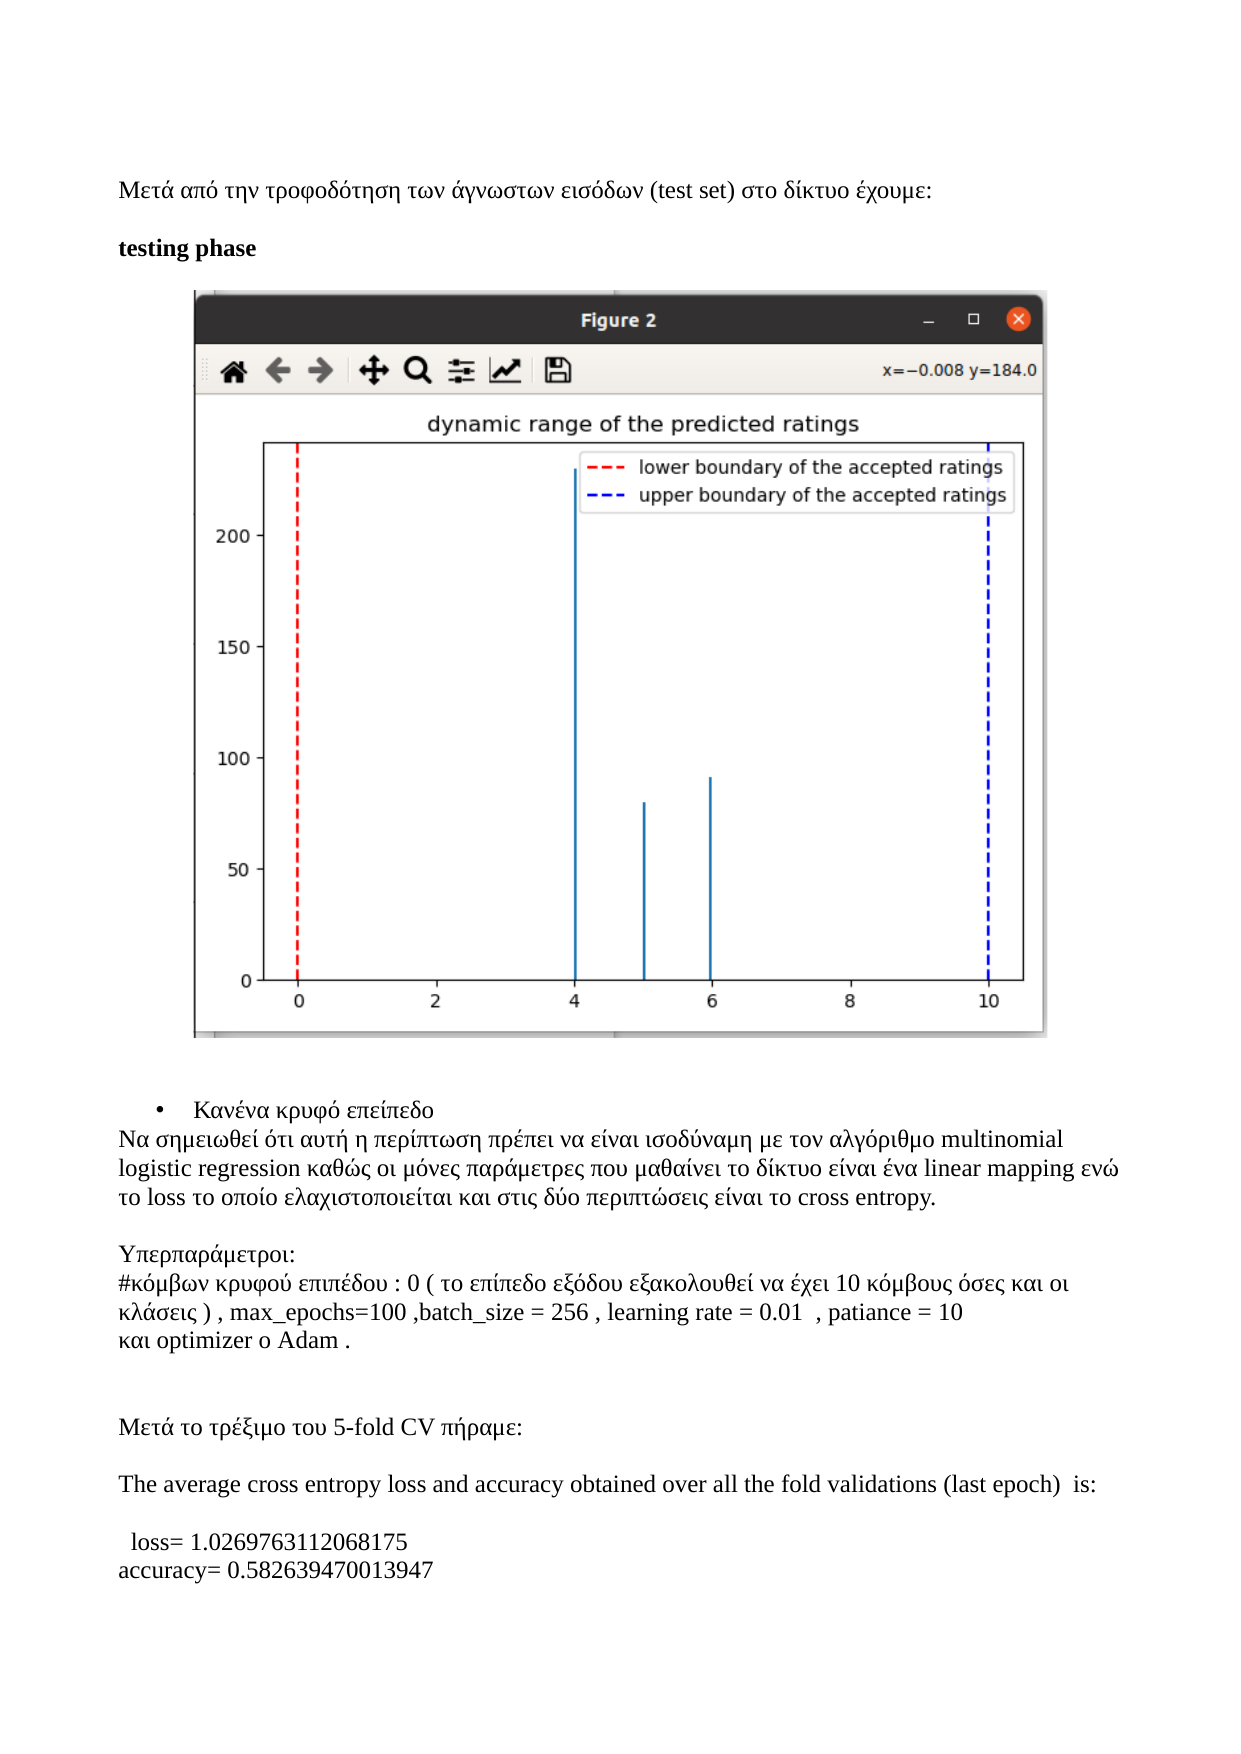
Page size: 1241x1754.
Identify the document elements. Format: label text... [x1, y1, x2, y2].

text testing phase [118, 233, 1122, 262]
text Μετά το τρέξιμο του 5-fold CV πήραμε: [118, 1412, 1122, 1441]
text Μετά από την τροφοδότηση των άγνωστων εισόδων (test set) στο δίκτυο έχουμε: [118, 176, 1122, 204]
text και optimizer ο Adam . [118, 1326, 1122, 1354]
text Yπερπαράμετροι: [118, 1239, 1122, 1268]
text The average cross entropy loss and accuracy obtained over all the fold validations (last epoch) is: [118, 1469, 1122, 1498]
text Να σημειωθεί ότι αυτή η περίπτωση πρέπει να είναι ισοδύναμη με τον αλγόριθμο multinomial logistic regression καθώς οι μόνες παράμετρες που μαθαίνει το δίκτυο είναι ένα linear mapping ενώ το loss το οποίο ελαχιστοποιείται και στις δύο περιπτώσεις είναι το cross entropy. [118, 1124, 1122, 1211]
picture [193, 290, 1048, 1038]
text #κόμβων κρυφού επιπέδου : 0 ( το επίπεδο εξόδου εξακολουθεί να έχει 10 κόμβους όσες και οι κλάσεις ) , max_epochs=100 ,batch_size = 256 , learning rate = 0.01 , patiance = 10 [118, 1268, 1122, 1326]
text accuracy= 0.582639470013947 [118, 1556, 1122, 1584]
text loss= 1.0269763112068175 [118, 1527, 1122, 1556]
list Κανένα κρυφό επείπεδο [156, 1096, 1122, 1124]
